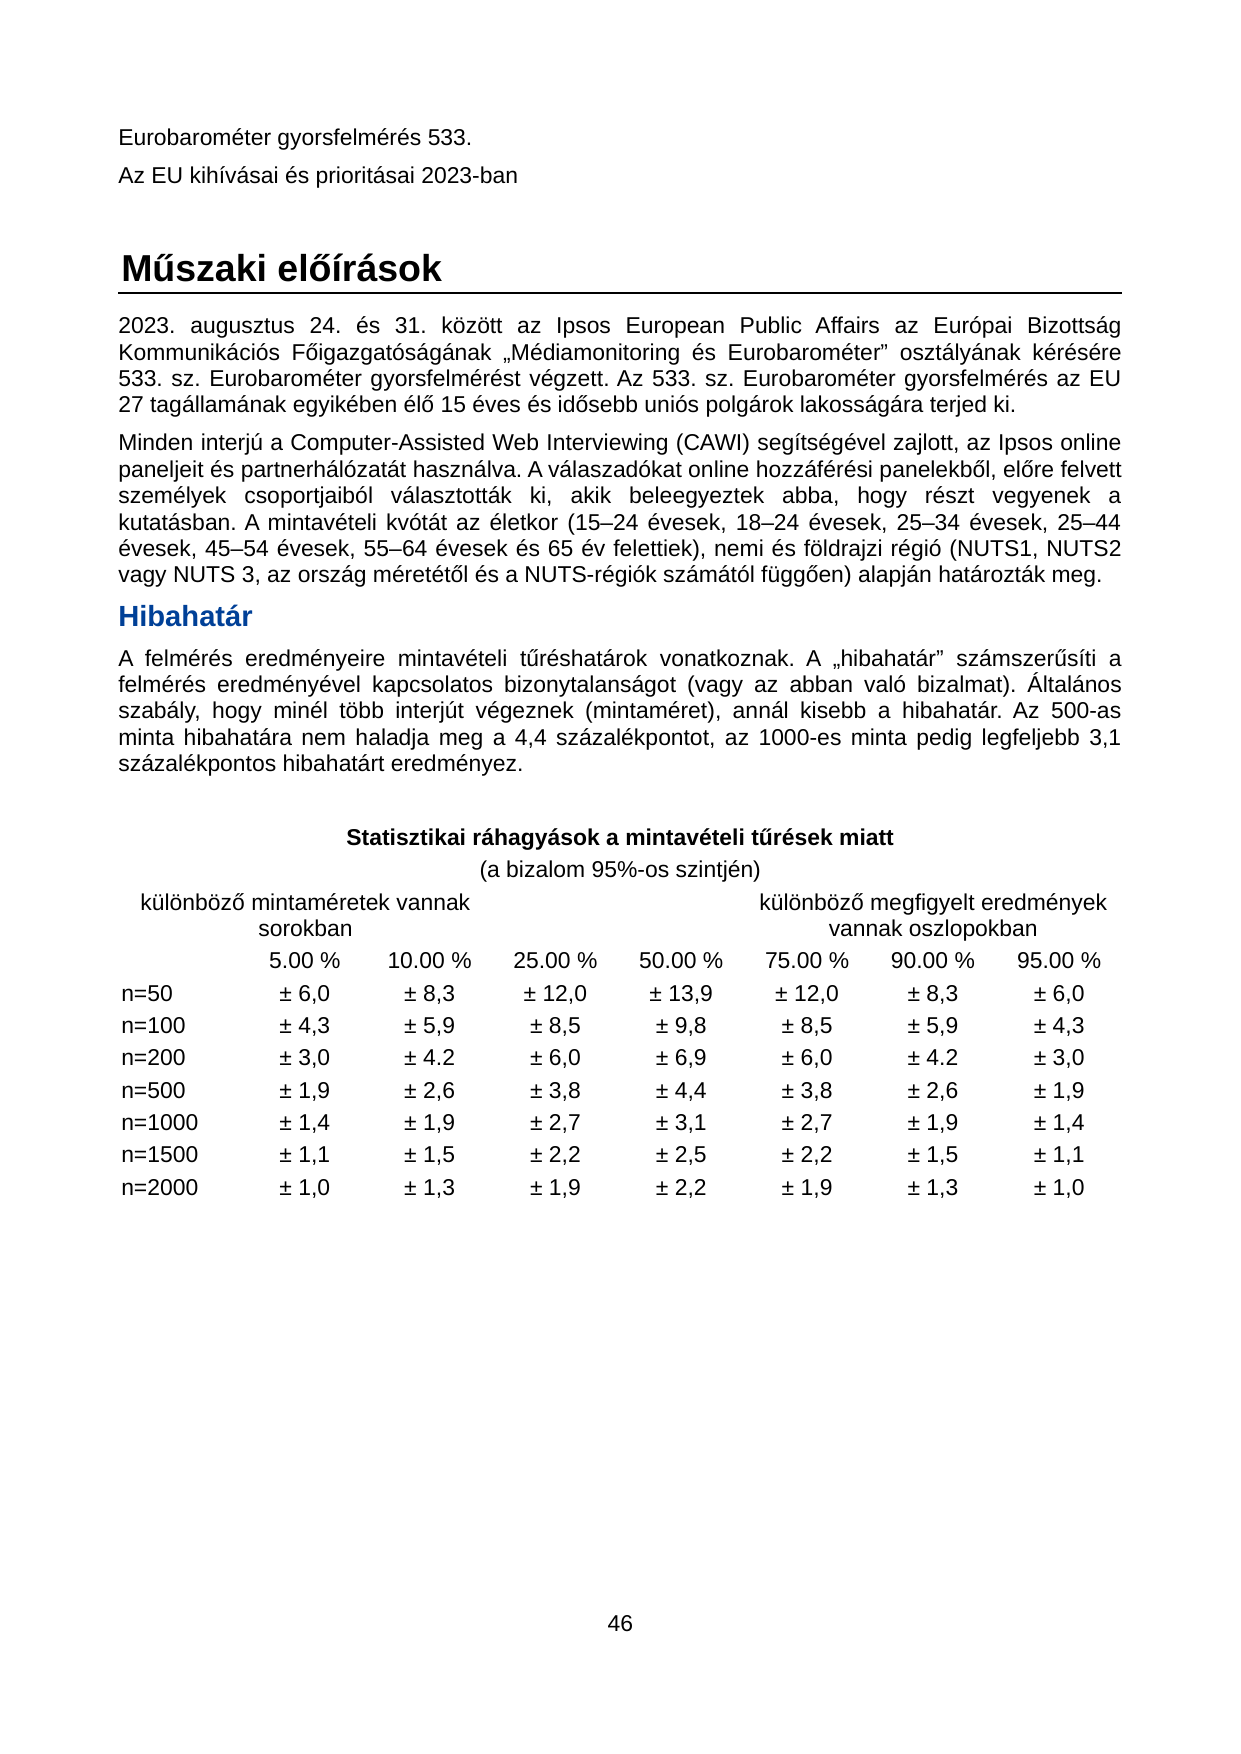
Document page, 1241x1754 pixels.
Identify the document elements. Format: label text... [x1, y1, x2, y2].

table_header Statisztikai ráhagyások a mintavételi tűrések miatt [118, 821, 1122, 853]
table_cell n=2000 [118, 1171, 243, 1203]
table_cell ± 5,9 [366, 1009, 492, 1041]
text 2023. augusztus 24. és 31. között az Ipsos European Public Affairs az Európai Bizottság Kommunikációs Főigazgatóságának „Médiamonitoring és Eurobarométer” osztályának kérésére 533. sz. Eurobarométer gyorsfelmérést végzett. Az 533. sz. Eurobarométer gyorsfelmérés az EU 27 tagállamának egyikében élő 15 éves és idősebb uniós polgárok lakosságára terjed ki. [118, 312, 1122, 417]
table_cell ± 1,3 [366, 1171, 492, 1203]
table_cell n=500 [118, 1074, 243, 1106]
table_cell ± 1,9 [366, 1106, 492, 1138]
table_cell [118, 944, 243, 976]
table_cell 25,00 % [492, 944, 618, 976]
text A felmérés eredményeire mintavételi tűréshatárok vonatkoznak. A „hibahatár” számszerűsíti a felmérés eredményével kapcsolatos bizonytalanságot (vagy az abban való bizalmat). Általános szabály, hogy minél több interjút végeznek (mintaméret), annál kisebb a hibahatár. Az 500-as minta hibahatára nem haladja meg a 4,4 százalékpontot, az 1000-es minta pedig legfeljebb 3,1 százalékpontos hibahatárt eredményez. [118, 645, 1122, 777]
table_cell ± 1,9 [996, 1074, 1122, 1106]
table_cell 50,00 % [618, 944, 744, 976]
table_cell ± 1,0 [243, 1171, 366, 1203]
table_cell ± 8,5 [492, 1009, 618, 1041]
table_cell (a bizalom 95%-os szintjén) [118, 853, 1122, 886]
table_cell ± 12,0 [492, 976, 618, 1009]
table_cell ± 2,5 [618, 1139, 744, 1171]
table_cell 5,00 % [243, 944, 366, 976]
table_cell ± 1,3 [870, 1171, 996, 1203]
table_cell különböző megfigyelt eredmények vannak oszlopokban [744, 886, 1122, 944]
table_cell ± 3,0 [996, 1041, 1122, 1074]
text Minden interjú a Computer-Assisted Web Interviewing (CAWI) segítségével zajlott, az Ipsos online paneljeit és partnerhálózatát használva. A válaszadókat online hozzáférési panelekből, előre felvett személyek csoportjaiból választották ki, akik beleegyeztek abba, hogy részt vegyenek a kutatásban. A mintavételi kvótát az életkor (15–24 évesek, 18–24 évesek, 25–34 évesek, 25–44 évesek, 45–54 évesek, 55–64 évesek és 65 év felettiek), nemi és földrajzi régió (NUTS1, NUTS2 vagy NUTS 3, az ország méretétől és a NUTS-régiók számától függően) alapján határozták meg. [118, 429, 1122, 587]
table_cell ± 1,9 [870, 1106, 996, 1138]
table_cell ± 4,4 [618, 1074, 744, 1106]
table_cell [492, 886, 618, 944]
subtitle Műszaki előírások [118, 243, 1122, 292]
table_cell ± 1,1 [243, 1139, 366, 1171]
table_cell ± 2,7 [744, 1106, 870, 1138]
table_cell n=1500 [118, 1139, 243, 1171]
table_cell ± 5,9 [870, 1009, 996, 1041]
table_cell ± 3,8 [492, 1074, 618, 1106]
table_cell 95,00 % [996, 944, 1122, 976]
table_cell ± 4,3 [243, 1009, 366, 1041]
table_cell 75,00 % [744, 944, 870, 976]
table_cell ± 1,5 [870, 1139, 996, 1171]
table_cell ± 3,0 [243, 1041, 366, 1074]
table_cell [618, 886, 744, 944]
table_cell ± 6,0 [744, 1041, 870, 1074]
table_cell ± 2,6 [366, 1074, 492, 1106]
table_cell 10,00 % [366, 944, 492, 976]
text Hibahatár [118, 599, 1122, 633]
table_cell n=1000 [118, 1106, 243, 1138]
table_cell ± 4.2 [870, 1041, 996, 1074]
table_cell ± 2,2 [744, 1139, 870, 1171]
table_cell ± 1,9 [243, 1074, 366, 1106]
table_cell n=200 [118, 1041, 243, 1074]
table_cell ± 2,2 [492, 1139, 618, 1171]
table_cell ± 1,4 [243, 1106, 366, 1138]
table_cell ± 1,5 [366, 1139, 492, 1171]
table_cell ± 3,1 [618, 1106, 744, 1138]
table_cell ± 6,0 [492, 1041, 618, 1074]
table_cell ± 1,9 [744, 1171, 870, 1203]
table_cell ± 2,6 [870, 1074, 996, 1106]
table_cell ± 1,9 [492, 1171, 618, 1203]
table_cell ± 1,0 [996, 1171, 1122, 1203]
table_cell ± 2,7 [492, 1106, 618, 1138]
table_cell ± 1,4 [996, 1106, 1122, 1138]
table_cell ± 6,9 [618, 1041, 744, 1074]
table_cell ± 6,0 [996, 976, 1122, 1009]
table_cell különböző mintaméretek vannak sorokban [118, 886, 492, 944]
table_cell n=100 [118, 1009, 243, 1041]
table_cell ± 8,5 [744, 1009, 870, 1041]
table_cell ± 4,3 [996, 1009, 1122, 1041]
table_cell ± 9,8 [618, 1009, 744, 1041]
table_cell ± 2,2 [618, 1171, 744, 1203]
table_cell ± 3,8 [744, 1074, 870, 1106]
table_cell 90,00 % [870, 944, 996, 976]
table_cell ± 12,0 [744, 976, 870, 1009]
table_cell ± 6,0 [243, 976, 366, 1009]
table_cell ± 13,9 [618, 976, 744, 1009]
table_cell ± 8,3 [366, 976, 492, 1009]
table_cell ± 8,3 [870, 976, 996, 1009]
table_cell ± 1,1 [996, 1139, 1122, 1171]
table_cell n=50 [118, 976, 243, 1009]
table_cell ± 4.2 [366, 1041, 492, 1074]
